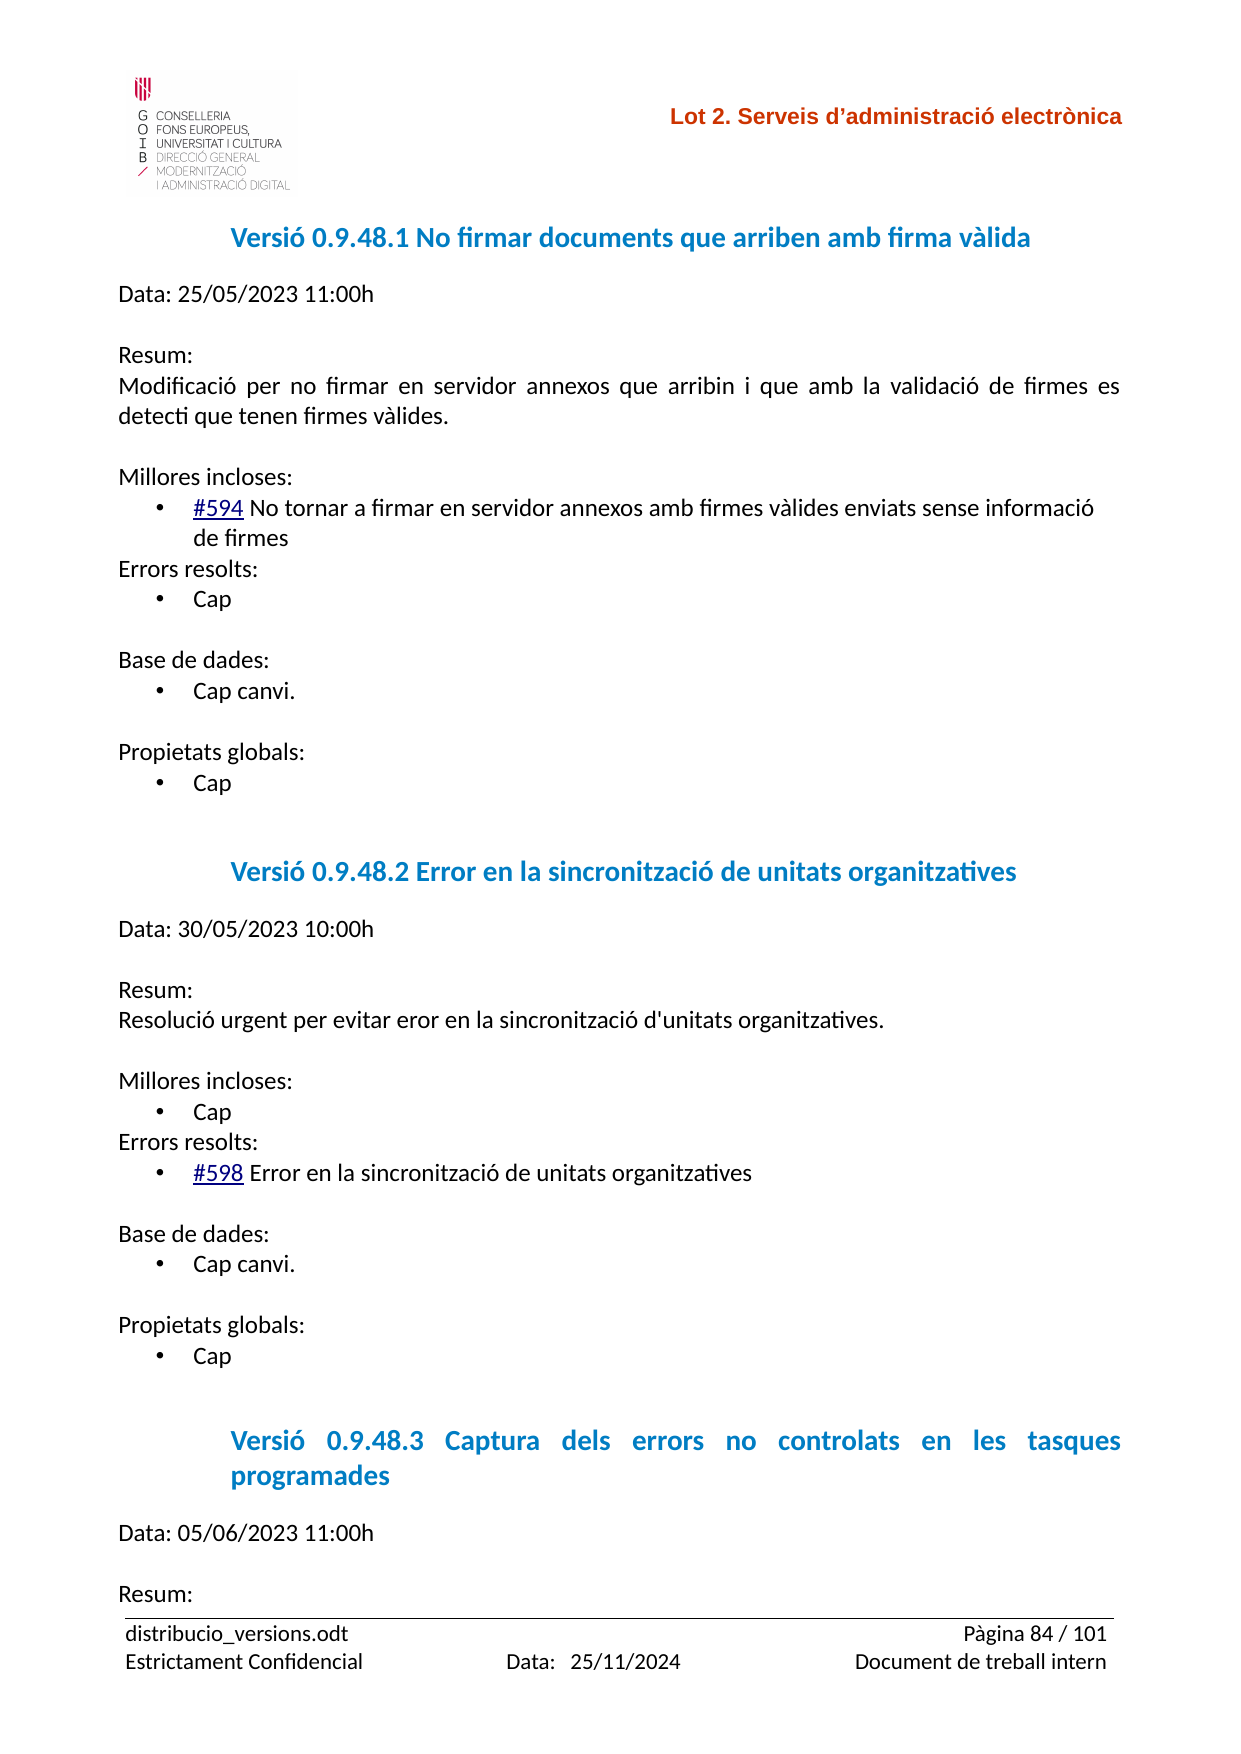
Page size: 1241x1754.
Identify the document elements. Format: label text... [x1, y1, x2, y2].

text Errors resolts: [118, 553, 1122, 584]
text Modificació per no firmar en servidor annexos que arribin i que amb la validació de firmes es detecti que tenen firmes vàlides. [118, 370, 1122, 431]
text Resum: [118, 974, 1122, 1004]
subtitle Versió 0.9.48.2 Error en la sincronització de unitats organitzatives [153, 853, 1122, 889]
text Resolució urgent per evitar eror en la sincronització d'unitats organitzatives. [118, 1004, 1122, 1035]
text Base de dades: [118, 1218, 1122, 1248]
list #594 No tornar a firmar en servidor annexos amb firmes vàlides enviats sense informació de firmes [156, 492, 1122, 553]
text Propietats globals: [118, 736, 1122, 767]
text Data: 25/05/2023 11:00h [118, 278, 1122, 309]
list Cap [156, 584, 1122, 614]
text Base de dades: [118, 645, 1122, 675]
text Errors resolts: [118, 1126, 1122, 1157]
text Millores incloses: [118, 462, 1122, 492]
list Cap [156, 1096, 1122, 1126]
list Cap [156, 767, 1122, 797]
list #598 Error en la sincronització de unitats organitzatives [156, 1157, 1122, 1187]
subtitle Versió 0.9.48.1 No firmar documents que arriben amb firma vàlida [153, 219, 1122, 255]
text Resum: [118, 339, 1122, 370]
list Cap canvi. [156, 675, 1122, 706]
text Propietats globals: [118, 1309, 1122, 1340]
text Data: 05/06/2023 11:00h [118, 1517, 1122, 1547]
text Millores incloses: [118, 1065, 1122, 1096]
picture [126, 70, 299, 197]
text Resum: [118, 1578, 1122, 1608]
subtitle Versió 0.9.48.3 Captura dels errors no controlats en les tasques programades [153, 1422, 1122, 1493]
list Cap canvi. [156, 1248, 1122, 1279]
text Data: 30/05/2023 10:00h [118, 913, 1122, 943]
list Cap [156, 1340, 1122, 1371]
